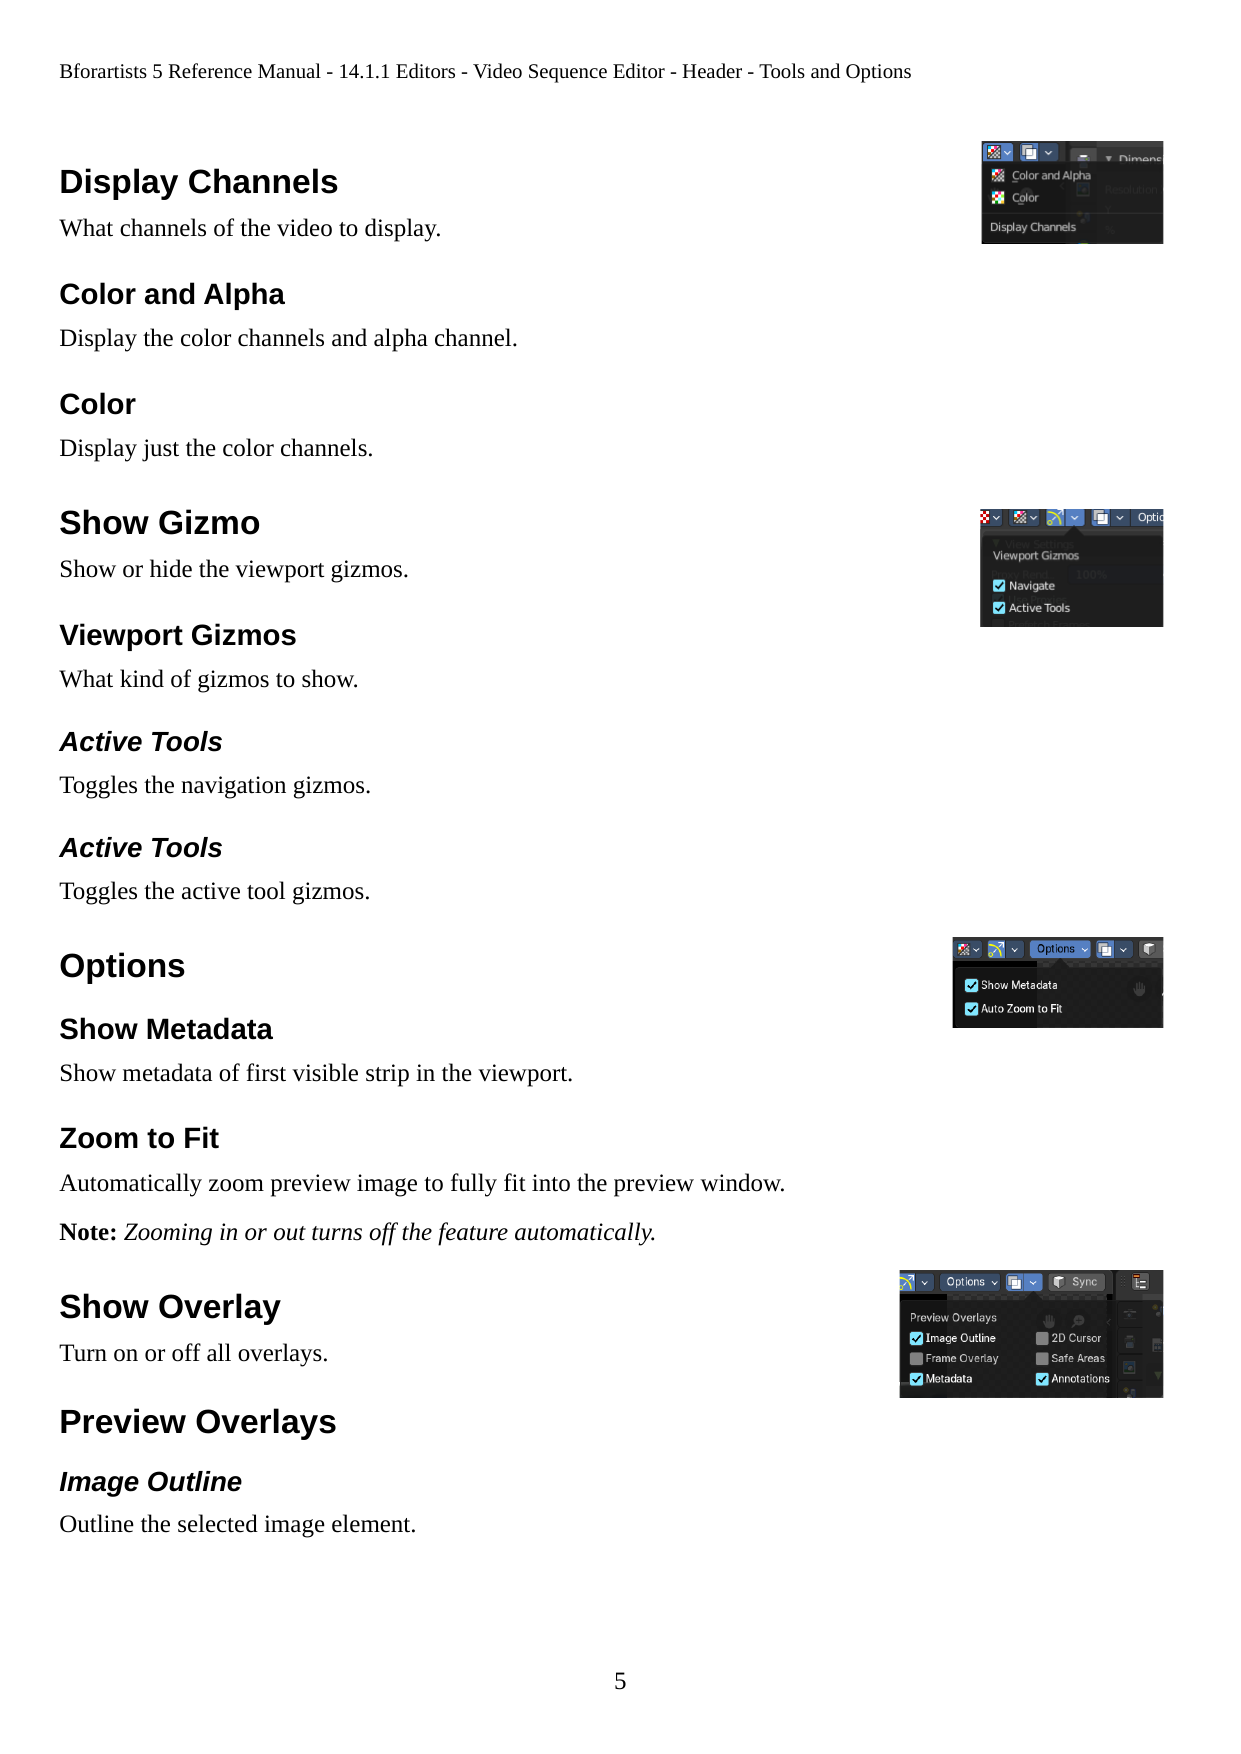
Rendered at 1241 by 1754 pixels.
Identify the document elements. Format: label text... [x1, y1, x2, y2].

text Automatically zoom preview image to fully fit into the preview window. [59, 1168, 1181, 1196]
text Toggles the navigation gizmos. [59, 770, 1181, 799]
subtitle Viewport Gizmos [59, 618, 1181, 652]
text What channels of the video to display. [59, 213, 981, 242]
subtitle Show Overlay [59, 1287, 899, 1325]
text Turn on or off all overlays. [59, 1338, 899, 1367]
text Show or hide the viewport gizmos. [59, 554, 980, 583]
picture [980, 509, 1164, 627]
subtitle [1164, 1287, 1181, 1325]
picture [952, 937, 1164, 1028]
subtitle [1164, 162, 1181, 201]
subtitle Preview Overlays [59, 1401, 1181, 1440]
subtitle Active Tools [59, 832, 1181, 863]
subtitle Color [59, 387, 1181, 421]
picture [899, 1270, 1164, 1398]
subtitle Show Gizmo [59, 503, 1181, 542]
text Show metadata of first visible strip in the viewport. [59, 1058, 1181, 1087]
subtitle Color and Alpha [59, 277, 1181, 311]
subtitle Image Outline [59, 1465, 1181, 1497]
text Toggles the active tool gizmos. [59, 876, 1181, 905]
text Display the color channels and alpha channel. [59, 323, 1181, 352]
subtitle Display Channels [59, 162, 981, 201]
text Note: Zooming in or out turns off the feature automatically. [59, 1217, 1181, 1246]
picture [981, 141, 1164, 244]
text Display just the color channels. [59, 433, 1181, 462]
subtitle Zoom to Fit [59, 1121, 1181, 1155]
text Outline the selected image element. [59, 1509, 1181, 1538]
text What kind of gizmos to show. [59, 664, 1181, 693]
subtitle [1164, 946, 1181, 984]
subtitle Active Tools [59, 726, 1181, 757]
subtitle Options [59, 946, 952, 984]
subtitle Show Metadata [59, 1012, 1181, 1045]
